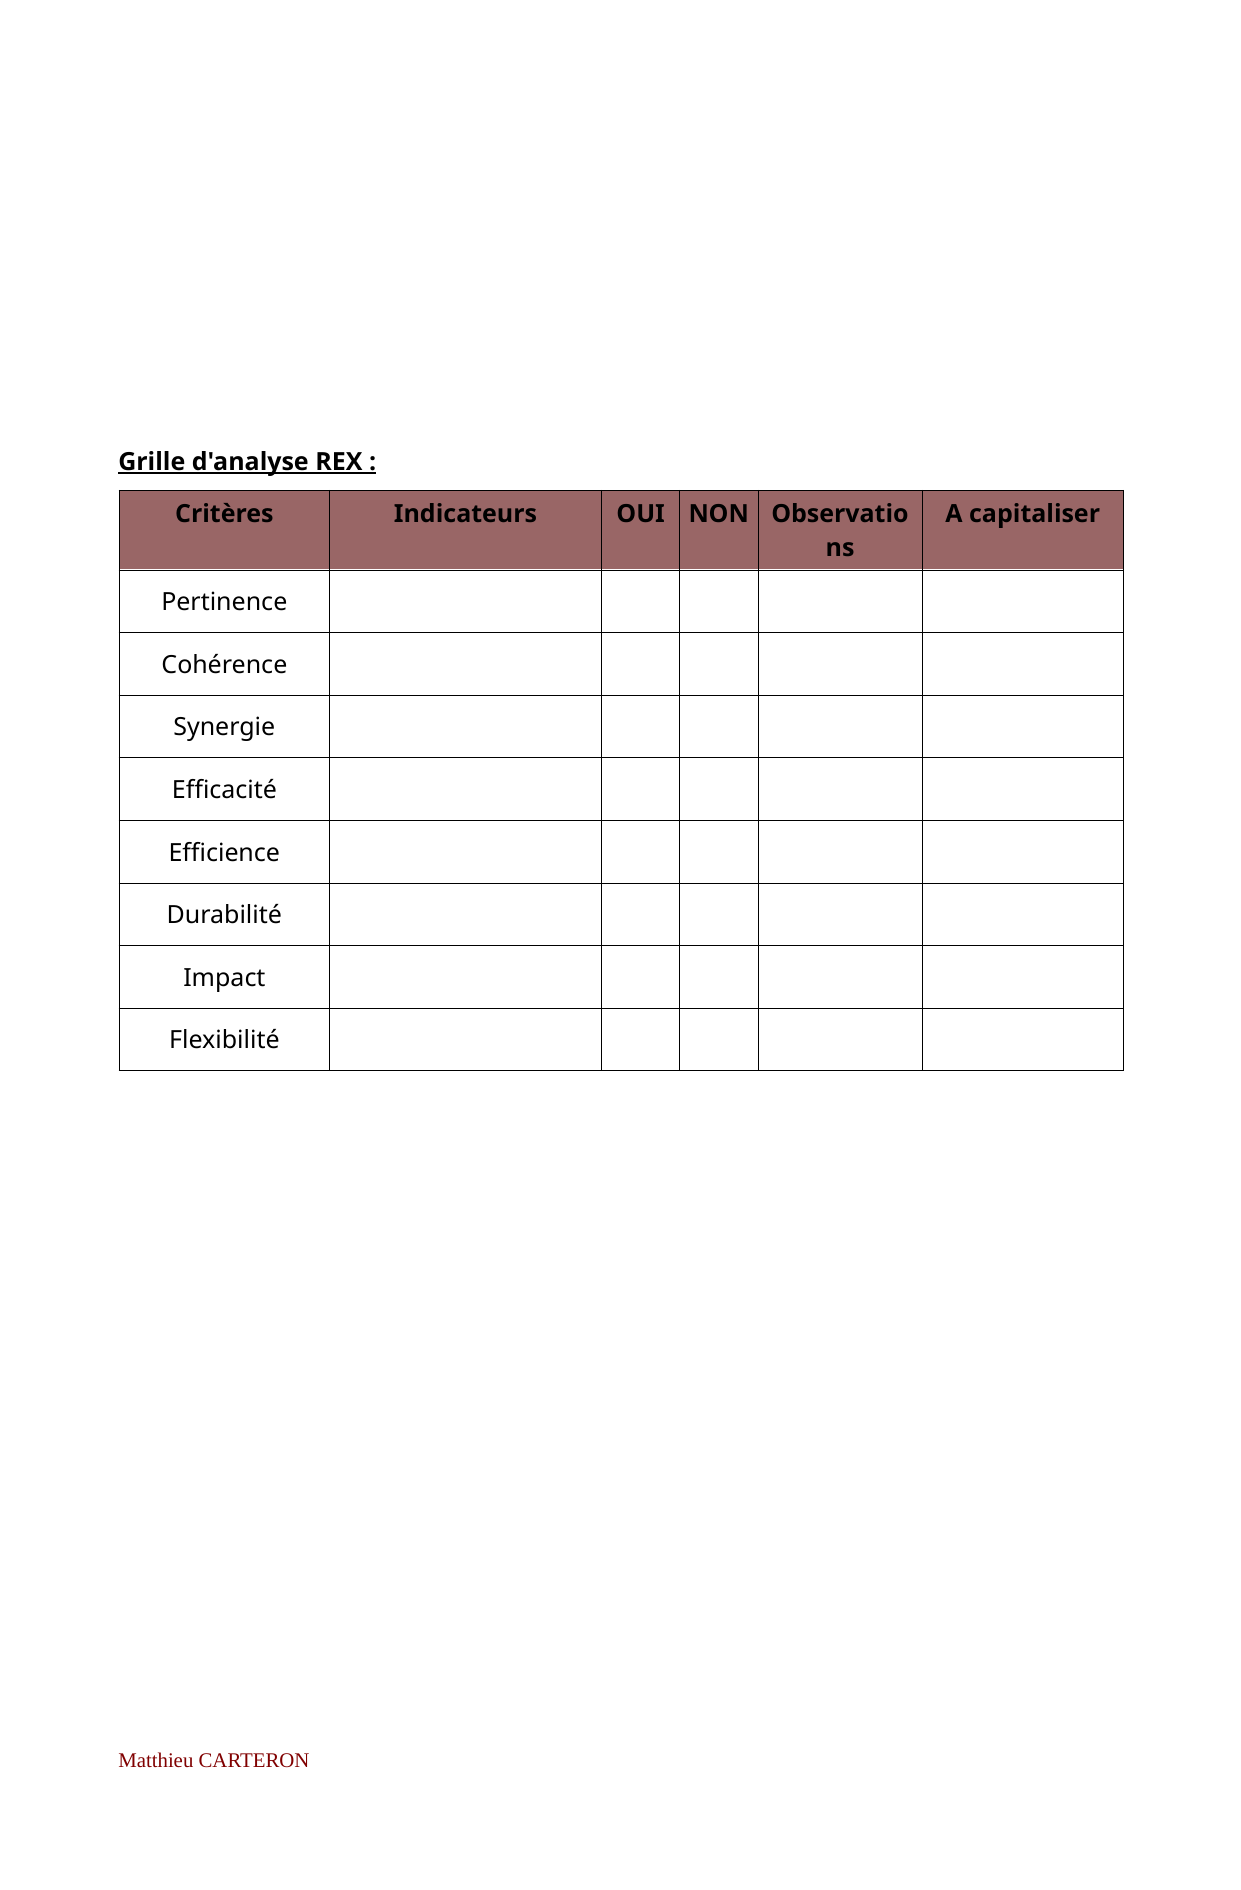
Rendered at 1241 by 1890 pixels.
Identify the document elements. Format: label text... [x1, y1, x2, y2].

table_cell [602, 571, 679, 632]
table_cell [680, 1009, 758, 1070]
table_cell [680, 758, 758, 820]
table_cell [923, 758, 1123, 820]
table_cell [602, 946, 679, 1008]
table_cell [330, 821, 601, 882]
table_cell [759, 633, 922, 695]
table_cell [602, 696, 679, 757]
table_cell [680, 821, 758, 882]
table_header Indicateurs [330, 491, 601, 569]
table_cell [330, 758, 601, 820]
table_cell [923, 821, 1123, 882]
table_cell [680, 633, 758, 695]
table_cell [330, 946, 601, 1008]
table_header NON [680, 491, 758, 569]
table_cell [759, 758, 922, 820]
table_header A capitaliser [923, 491, 1123, 569]
table_cell [680, 946, 758, 1008]
table_cell [680, 884, 758, 945]
table_cell [680, 696, 758, 757]
table_cell Efficacité [120, 758, 329, 820]
text Grille d'analyse REX : [118, 443, 1122, 477]
table_cell Efficience [120, 821, 329, 882]
table_cell [759, 571, 922, 632]
table_cell Impact [120, 946, 329, 1008]
table_cell [602, 633, 679, 695]
table_cell [759, 821, 922, 882]
table_cell [330, 696, 601, 757]
table_cell [923, 884, 1123, 945]
table_header OUI [602, 491, 679, 569]
table_cell [759, 946, 922, 1008]
table_cell Synergie [120, 696, 329, 757]
table_cell [602, 821, 679, 882]
table_cell Flexibilité [120, 1009, 329, 1070]
table_cell [923, 696, 1123, 757]
table_cell [759, 696, 922, 757]
table_header Critères [120, 491, 329, 569]
table_cell [602, 1009, 679, 1070]
table_cell [759, 884, 922, 945]
table_cell [923, 571, 1123, 632]
table_cell [330, 633, 601, 695]
table_cell Pertinence [120, 571, 329, 632]
table_cell [923, 1009, 1123, 1070]
table_cell [602, 758, 679, 820]
table_cell [759, 1009, 922, 1070]
table_cell [923, 633, 1123, 695]
table_cell [923, 946, 1123, 1008]
table_header Observations [759, 491, 922, 569]
table_cell [330, 571, 601, 632]
table_cell [680, 571, 758, 632]
table_cell [330, 884, 601, 945]
table_cell Durabilité [120, 884, 329, 945]
table_cell [602, 884, 679, 945]
table_cell [330, 1009, 601, 1070]
table_cell Cohérence [120, 633, 329, 695]
